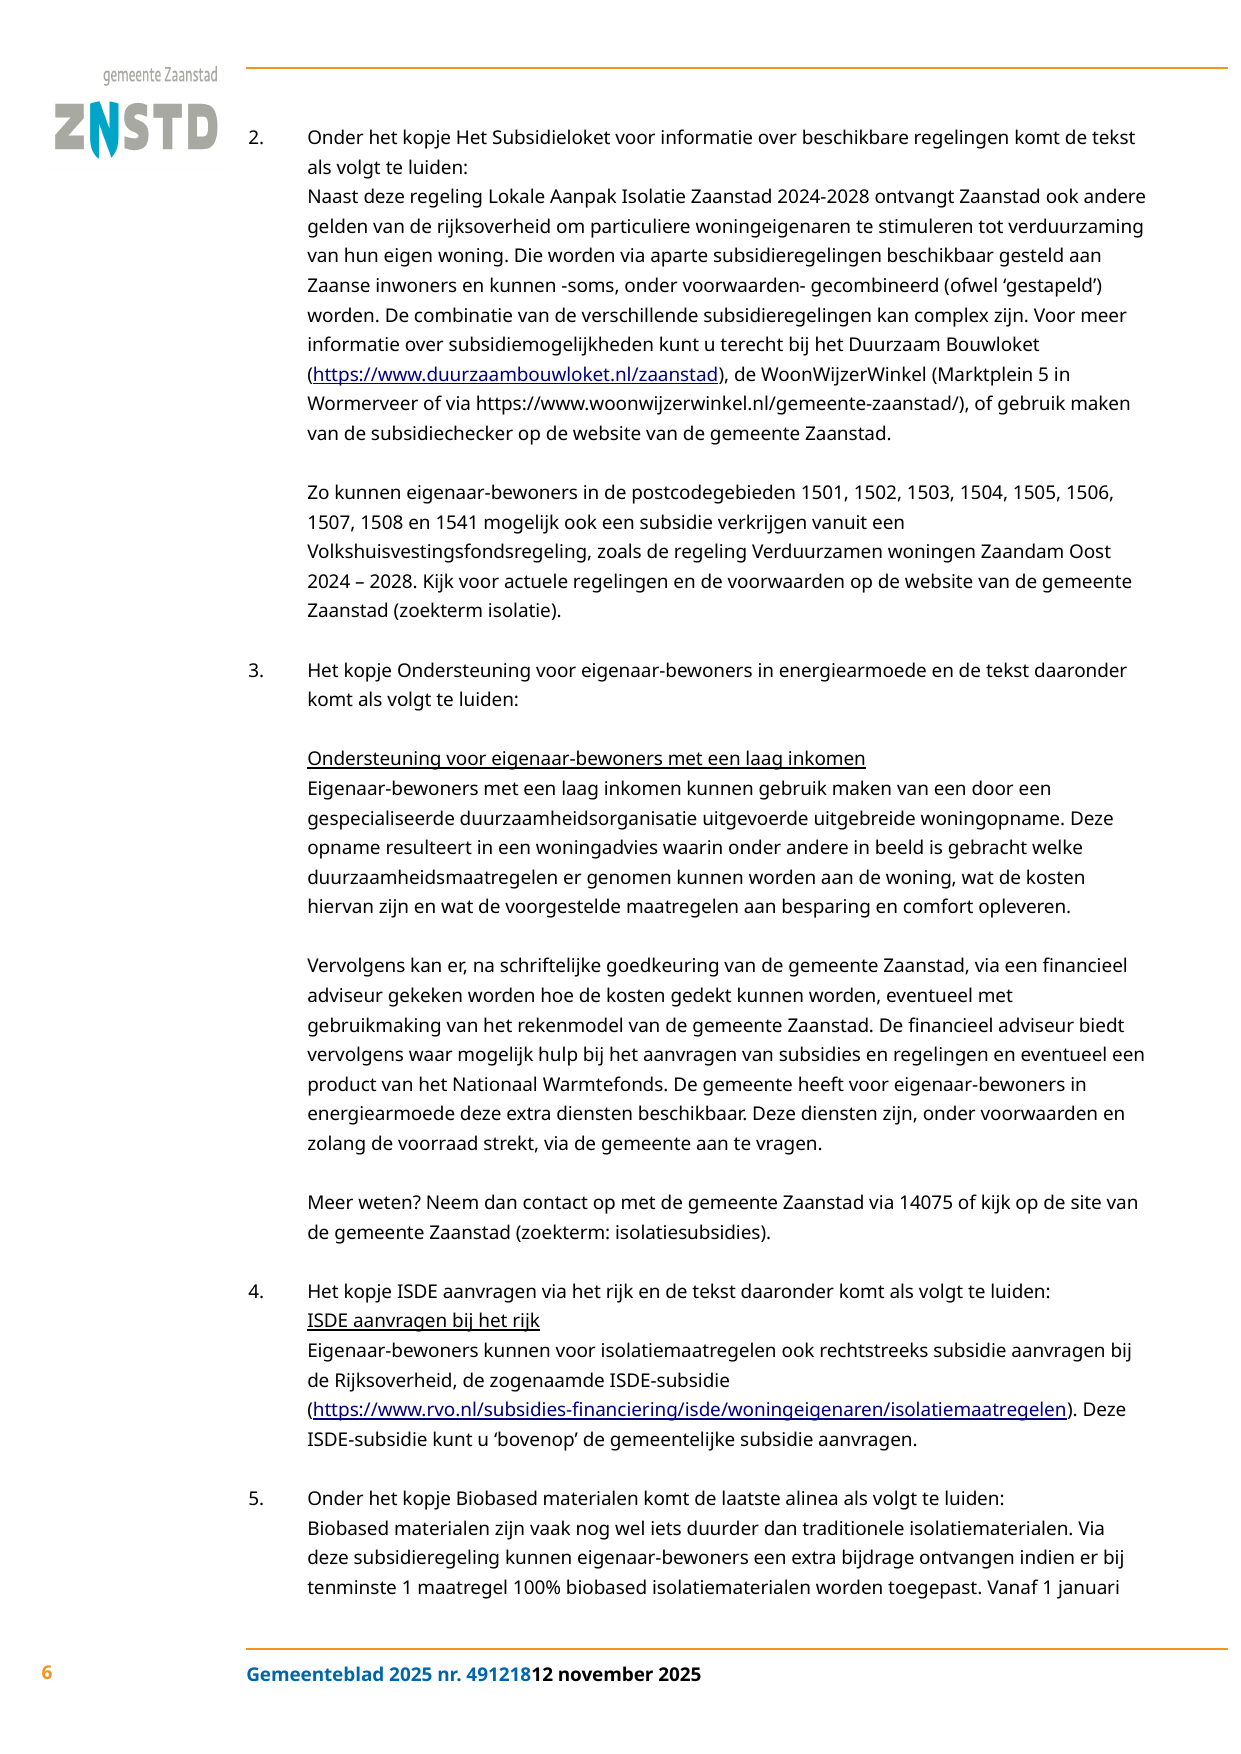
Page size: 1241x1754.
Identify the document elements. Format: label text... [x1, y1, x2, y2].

list Het kopje ISDE aanvragen via het rijk en de tekst daaronder komt als volgt te luiden: [248, 1278, 1152, 1304]
list Vervolgens kan er, na schriftelijke goedkeuring van de gemeente Zaanstad, via een financieel adviseur gekeken worden hoe de kosten gedekt kunnen worden, eventueel met gebruikmaking van het rekenmodel van de gemeente Zaanstad. De financieel adviseur biedt vervolgens waar mogelijk hulp bij het aanvragen van subsidies en regelingen en eventueel een product van het Nationaal Warmtefonds. De gemeente heeft voor eigenaar-bewoners in energiearmoede deze extra diensten beschikbaar. Deze diensten zijn, onder voorwaarden en zolang de voorraad strekt, via de gemeente aan te vragen. [248, 953, 1152, 1156]
list Ondersteuning voor eigenaar-bewoners met een laag inkomen [248, 746, 1152, 771]
list Eigenaar-bewoners kunnen voor isolatiemaatregelen ook rechtstreeks subsidie aanvragen bij de Rijksoverheid, de zogenaamde ISDE-subsidie (https://www.rvo.nl/subsidies-financiering/isde/woningeigenaren/isolatiemaatregelen). Deze ISDE-subsidie kunt u ‘bovenop’ de gemeentelijke subsidie aanvragen. [248, 1337, 1152, 1452]
list Eigenaar-bewoners met een laag inkomen kunnen gebruik maken van een door een gespecialiseerde duurzaamheidsorganisatie uitgevoerde uitgebreide woningopname. Deze opname resulteert in een woningadvies waarin onder andere in beeld is gebracht welke duurzaamheidsmaatregelen er genomen kunnen worden aan de woning, wat de kosten hiervan zijn en wat de voorgestelde maatregelen aan besparing en comfort opleveren. [248, 775, 1152, 919]
list Onder het kopje Het Subsidieloket voor informatie over beschikbare regelingen komt de tekst als volgt te luiden: [248, 124, 1152, 180]
list ISDE aanvragen bij het rijk [248, 1308, 1152, 1333]
list Zo kunnen eigenaar-bewoners in de postcodegebieden 1501, 1502, 1503, 1504, 1505, 1506, 1507, 1508 en 1541 mogelijk ook een subsidie verkrijgen vanuit een Volkshuisvestingsfondsregeling, zoals de regeling Verduurzamen woningen Zaandam Oost 2024 – 2028. Kijk voor actuele regelingen en de voorwaarden op de website van de gemeente Zaanstad (zoekterm isolatie). [248, 479, 1152, 623]
list Meer weten? Neem dan contact op met de gemeente Zaanstad via 14075 of kijk op de site van de gemeente Zaanstad (zoekterm: isolatiesubsidies). [248, 1189, 1152, 1245]
list Biobased materialen zijn vaak nog wel iets duurder dan traditionele isolatiematerialen. Via deze subsidieregeling kunnen eigenaar-bewoners een extra bijdrage ontvangen indien er bij tenminste 1 maatregel 100% biobased isolatiematerialen worden toegepast. Vanaf 1 januari [248, 1515, 1152, 1600]
list Onder het kopje Biobased materialen komt de laatste alinea als volgt te luiden: [248, 1485, 1152, 1511]
list Het kopje Ondersteuning voor eigenaar-bewoners in energiearmoede en de tekst daaronder komt als volgt te luiden: [248, 657, 1152, 712]
picture [41, 47, 231, 172]
list Naast deze regeling Lokale Aanpak Isolatie Zaanstad 2024-2028 ontvangt Zaanstad ook andere gelden van de rijksoverheid om particuliere woningeigenaren te stimuleren tot verduurzaming van hun eigen woning. Die worden via aparte subsidieregelingen beschikbaar gesteld aan Zaanse inwoners en kunnen -soms, onder voorwaarden- gecombineerd (ofwel ‘gestapeld’) worden. De combinatie van de verschillende subsidieregelingen kan complex zijn. Voor meer informatie over subsidiemogelijkheden kunt u terecht bij het Duurzaam Bouwloket (https://www.duurzaambouwloket.nl/zaanstad), de WoonWijzerWinkel (Marktplein 5 in Wormerveer of via https://www.woonwijzerwinkel.nl/gemeente-zaanstad/), of gebruik maken van de subsidiechecker op de website van de gemeente Zaanstad. [248, 183, 1152, 446]
